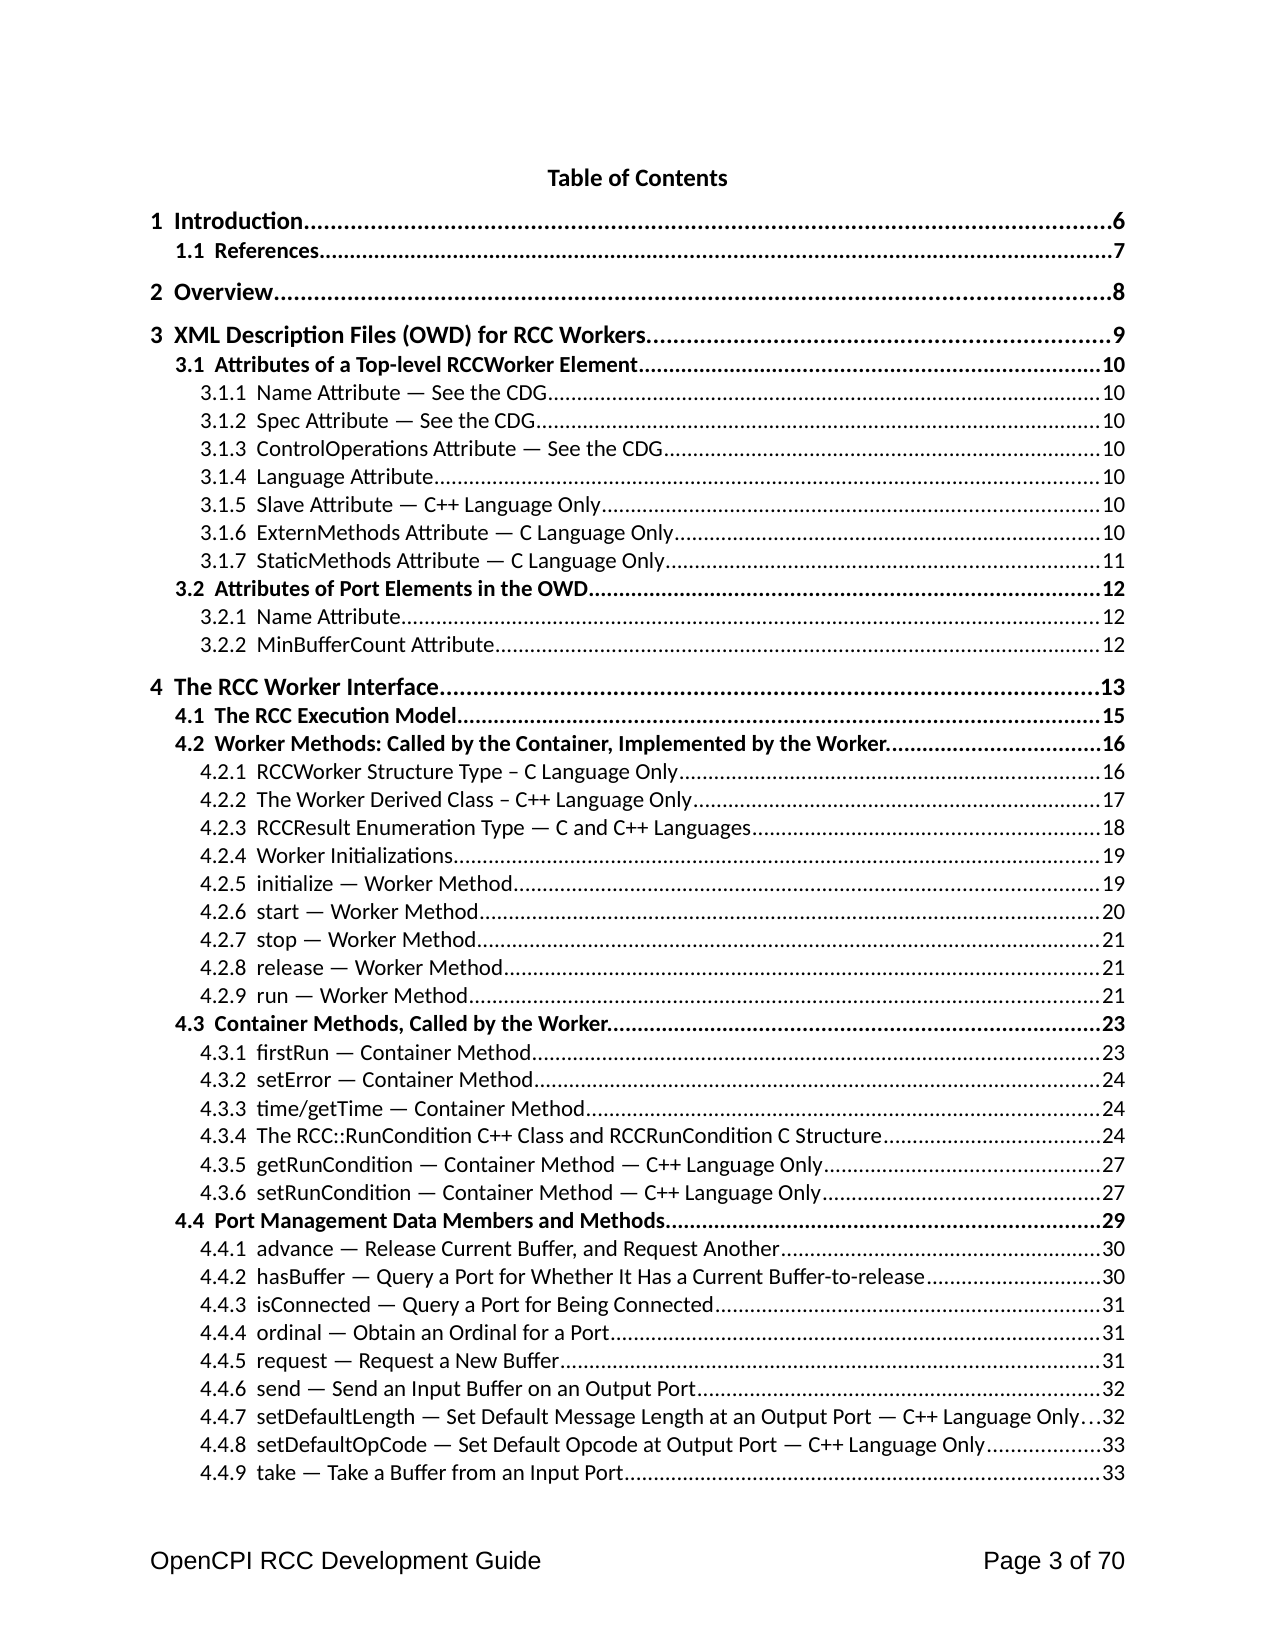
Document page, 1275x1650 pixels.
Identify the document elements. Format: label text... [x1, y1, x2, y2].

text 4.3.2 setError — Container Method 24 [200, 1066, 1125, 1094]
text 4.3.5 getRunCondition — Container Method — C++ Language Only 27 [200, 1150, 1125, 1178]
text 4.2.3 RCCResult Enumeration Type — C and C++ Languages 18 [200, 813, 1125, 841]
text 4.4.7 setDefaultLength — Set Default Message Length at an Output Port — C++ Language Only 32 [200, 1402, 1125, 1430]
text 4.2.7 stop — Worker Method 21 [200, 926, 1125, 953]
text 4.4.9 take — Take a Buffer from an Input Port 33 [200, 1458, 1125, 1486]
text Table of Contents [150, 162, 1125, 193]
text 1.1 References 7 [175, 236, 1125, 264]
text 4.2 Worker Methods: Called by the Container, Implemented by the Worker. 16 [175, 729, 1125, 757]
text 3.1 Attributes of a Top-level RCCWorker Element 10 [175, 350, 1125, 378]
text 3.1.6 ExternMethods Attribute — C Language Only 10 [200, 518, 1125, 546]
text 3.1.1 Name Attribute — See the CDG 10 [200, 378, 1125, 406]
text 4 The RCC Worker Interface 13 [150, 671, 1125, 701]
text 4.4.5 request — Request a New Buffer 31 [200, 1346, 1125, 1374]
text 4.1 The RCC Execution Model 15 [175, 701, 1125, 729]
text 2 Overview 8 [150, 277, 1125, 307]
text 4.4.6 send — Send an Input Buffer on an Output Port 32 [200, 1374, 1125, 1402]
text 3.2.1 Name Attribute 12 [200, 602, 1125, 630]
text 4.4.8 setDefaultOpCode — Set Default Opcode at Output Port — C++ Language Only 33 [200, 1430, 1125, 1458]
text 3.2.2 MinBufferCount Attribute 12 [200, 630, 1125, 658]
text 3.2 Attributes of Port Elements in the OWD 12 [175, 574, 1125, 602]
text 3.1.3 ControlOperations Attribute — See the CDG 10 [200, 434, 1125, 462]
text 3.1.2 Spec Attribute — See the CDG 10 [200, 406, 1125, 434]
text 4.3.1 firstRun — Container Method 23 [200, 1038, 1125, 1066]
text 3.1.4 Language Attribute 10 [200, 462, 1125, 490]
text 4.2.1 RCCWorker Structure Type – C Language Only 16 [200, 757, 1125, 785]
text 4.2.8 release — Worker Method 21 [200, 953, 1125, 982]
text 4.3.6 setRunCondition — Container Method — C++ Language Only 27 [200, 1178, 1125, 1206]
text 4.3.4 The RCC::RunCondition C++ Class and RCCRunCondition C Structure 24 [200, 1122, 1125, 1150]
text 4.4.4 ordinal — Obtain an Ordinal for a Port 31 [200, 1318, 1125, 1346]
text 4.2.4 Worker Initializations 19 [200, 841, 1125, 869]
text 4.2.6 start — Worker Method 20 [200, 897, 1125, 926]
text 4.2.2 The Worker Derived Class – C++ Language Only 17 [200, 785, 1125, 813]
text 4.4.2 hasBuffer — Query a Port for Whether It Has a Current Buffer-to-release 30 [200, 1262, 1125, 1290]
text 3 XML Description Files (OWD) for RCC Workers. 9 [150, 319, 1125, 350]
text 3.1.5 Slave Attribute — C++ Language Only 10 [200, 490, 1125, 518]
text 4.4.1 advance — Release Current Buffer, and Request Another 30 [200, 1234, 1125, 1262]
text 4.3.3 time/getTime — Container Method 24 [200, 1094, 1125, 1122]
text 4.2.5 initialize — Worker Method 19 [200, 869, 1125, 897]
text 4.4.3 isConnected — Query a Port for Being Connected 31 [200, 1290, 1125, 1318]
text 3.1.7 StaticMethods Attribute — C Language Only 11 [200, 546, 1125, 574]
text 4.4 Port Management Data Members and Methods 29 [175, 1206, 1125, 1234]
text 4.3 Container Methods, Called by the Worker. 23 [175, 1009, 1125, 1038]
text 1 Introduction 6 [150, 206, 1125, 236]
text 4.2.9 run — Worker Method 21 [200, 982, 1125, 1009]
